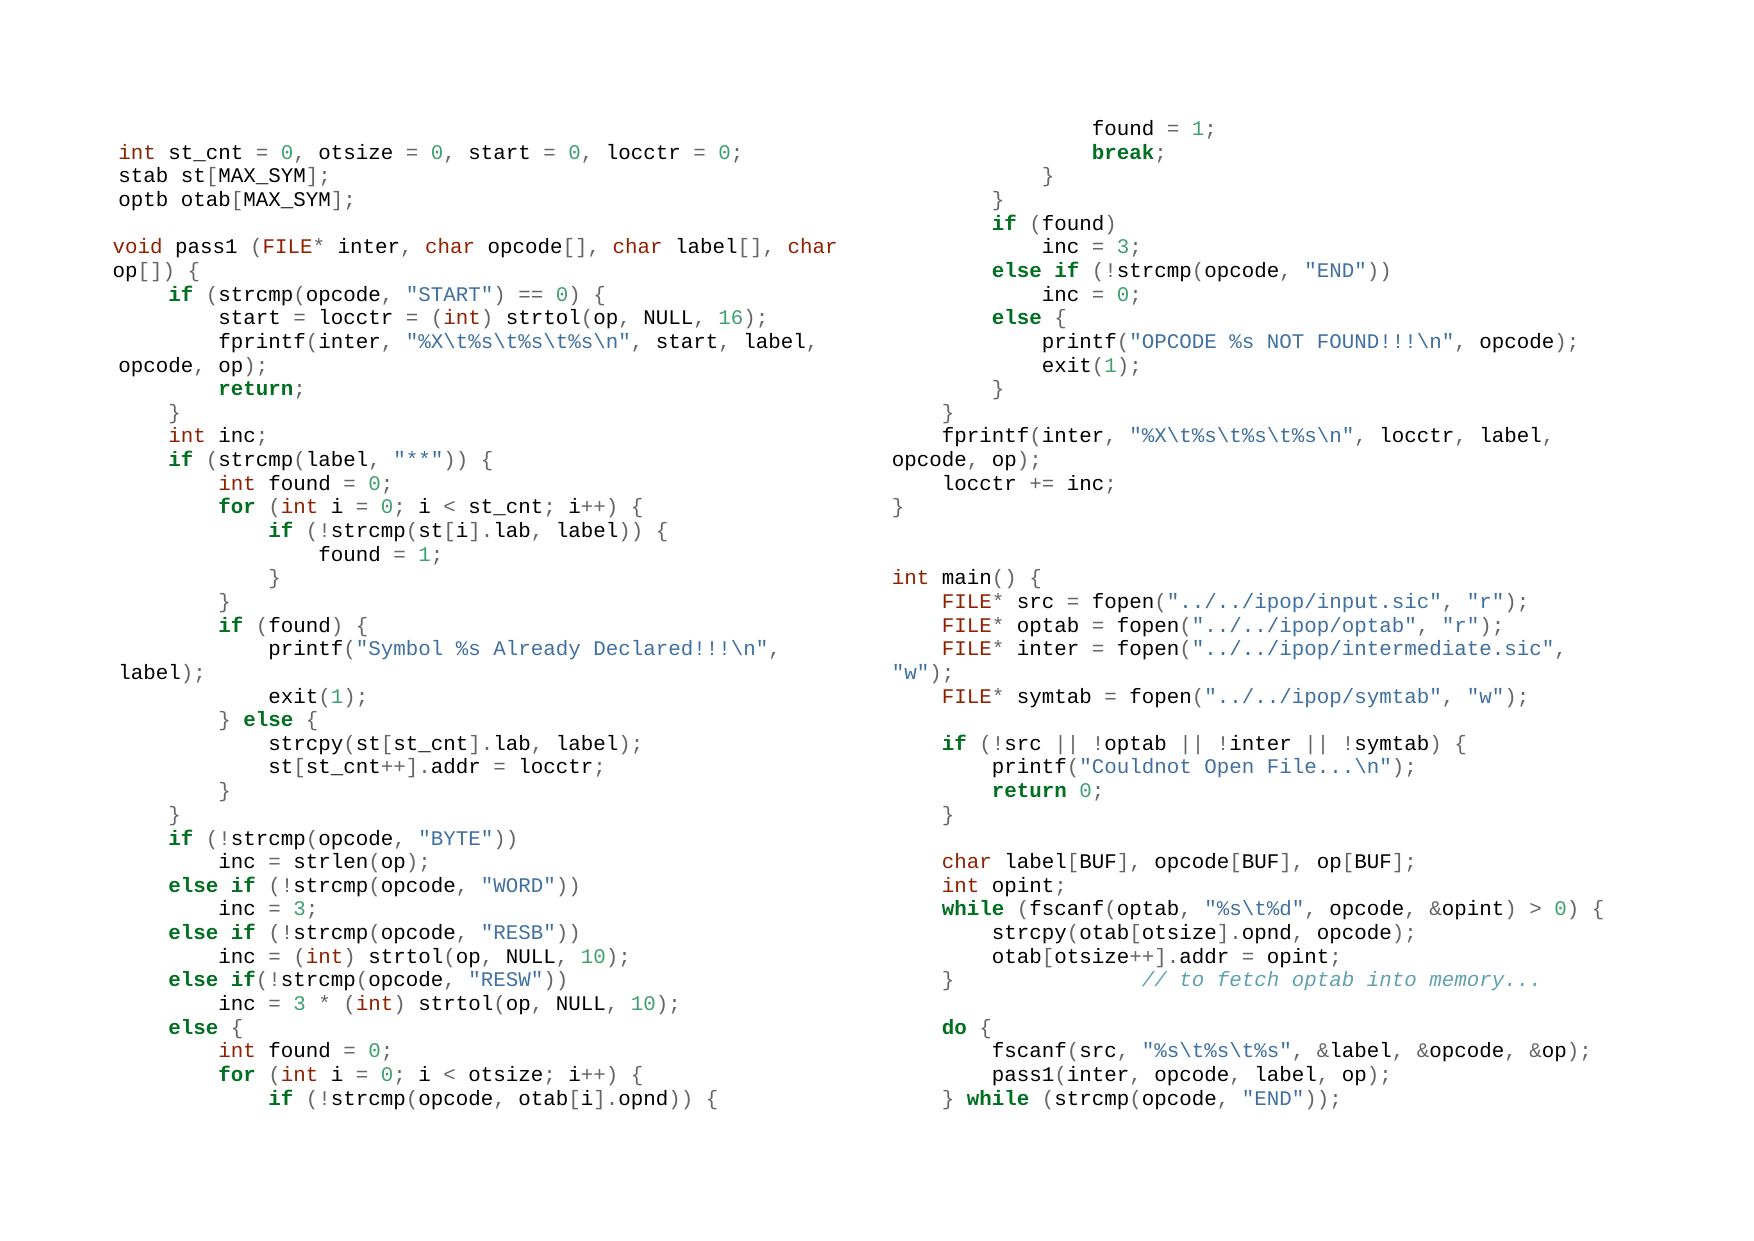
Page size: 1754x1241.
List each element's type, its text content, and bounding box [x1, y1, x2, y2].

text strcpy(otab[otsize].opnd, opcode); [892, 922, 1636, 946]
text pass1(inter, opcode, label, op); [892, 1064, 1636, 1088]
text found = 1; [892, 118, 1636, 142]
text if (!strcmp(st[i].lab, label)) { [118, 520, 862, 544]
text else { [892, 307, 1636, 331]
text else { [118, 1017, 862, 1040]
text stab st[MAX_SYM]; [118, 165, 862, 189]
text st[st_cnt++].addr = locctr; [118, 757, 862, 780]
text else if (!strcmp(opcode, "END")) [892, 260, 1636, 284]
text FILE* optab = fopen("../../ipop/optab", "r"); [892, 615, 1636, 638]
text if (strcmp(label, "**")) { [118, 449, 862, 473]
text return; [118, 378, 862, 402]
text int main() { [892, 567, 1636, 591]
text int opint; [892, 875, 1636, 898]
text do { [892, 1017, 1636, 1040]
text printf("Symbol %s Already Declared!!!\n", label); [118, 638, 862, 686]
text int found = 0; [118, 1040, 862, 1064]
text printf("Couldnot Open File...\n"); [892, 757, 1636, 780]
text inc = strlen(op); [118, 851, 862, 875]
text inc = 0; [892, 284, 1636, 307]
text inc = 3; [118, 898, 862, 922]
text fscanf(src, "%s\t%s\t%s", &label, &opcode, &op); [892, 1040, 1636, 1064]
text while (fscanf(optab, "%s\t%d", opcode, &opint) > 0) { [892, 898, 1636, 922]
text int found = 0; [118, 473, 862, 496]
text FILE* symtab = fopen("../../ipop/symtab", "w"); [892, 686, 1636, 709]
text start = locctr = (int) strtol(op, NULL, 16); [118, 307, 862, 331]
text printf("OPCODE %s NOT FOUND!!!\n", opcode); [892, 331, 1636, 354]
text int inc; [118, 426, 862, 449]
text inc = (int) strtol(op, NULL, 10); [118, 946, 862, 969]
text int st_cnt = 0, otsize = 0, start = 0, locctr = 0; [118, 142, 862, 165]
text } [118, 402, 862, 426]
text if (!strcmp(opcode, "BYTE")) [118, 827, 862, 851]
text locctr += inc; [892, 473, 1636, 496]
text else if(!strcmp(opcode, "RESW")) [118, 969, 862, 993]
text strcpy(st[st_cnt].lab, label); [118, 733, 862, 757]
text else if (!strcmp(opcode, "WORD")) [118, 875, 862, 898]
text else if (!strcmp(opcode, "RESB")) [118, 922, 862, 946]
text } [892, 804, 1636, 827]
text exit(1); [118, 686, 862, 709]
text } [118, 780, 862, 804]
text } [118, 567, 862, 591]
text } [892, 378, 1636, 402]
text } else { [118, 709, 862, 733]
text FILE* inter = fopen("../../ipop/intermediate.sic", "w"); [892, 638, 1636, 686]
text if (!src || !optab || !inter || !symtab) { [892, 733, 1636, 757]
text inc = 3 * (int) strtol(op, NULL, 10); [118, 993, 862, 1017]
text if (!strcmp(opcode, otab[i].opnd)) { [118, 1088, 862, 1111]
text fprintf(inter, "%X\t%s\t%s\t%s\n", start, label, opcode, op); [118, 331, 862, 378]
text fprintf(inter, "%X\t%s\t%s\t%s\n", locctr, label, opcode, op); [892, 426, 1636, 473]
text inc = 3; [892, 236, 1636, 260]
text char label[BUF], opcode[BUF], op[BUF]; [892, 851, 1636, 875]
text } // to fetch optab into memory... [892, 969, 1636, 993]
text break; [892, 142, 1636, 165]
text void pass1 (FILE* inter, char opcode[], char label[], char op[]) { [112, 236, 862, 284]
text if (strcmp(opcode, "START") == 0) { [118, 284, 862, 307]
text } [118, 804, 862, 827]
text } [892, 165, 1636, 189]
text FILE* src = fopen("../../ipop/input.sic", "r"); [892, 591, 1636, 615]
text if (found) [892, 213, 1636, 236]
text otab[otsize++].addr = opint; [892, 946, 1636, 969]
text found = 1; [118, 544, 862, 567]
text if (found) { [118, 615, 862, 638]
text optb otab[MAX_SYM]; [118, 189, 862, 213]
text } [892, 496, 1636, 520]
text } [892, 189, 1636, 213]
text return 0; [892, 780, 1636, 804]
text for (int i = 0; i < otsize; i++) { [118, 1064, 862, 1088]
text for (int i = 0; i < st_cnt; i++) { [118, 496, 862, 520]
text } while (strcmp(opcode, "END")); [892, 1088, 1636, 1111]
text exit(1); [892, 354, 1636, 378]
text } [892, 402, 1636, 426]
text } [118, 591, 862, 615]
